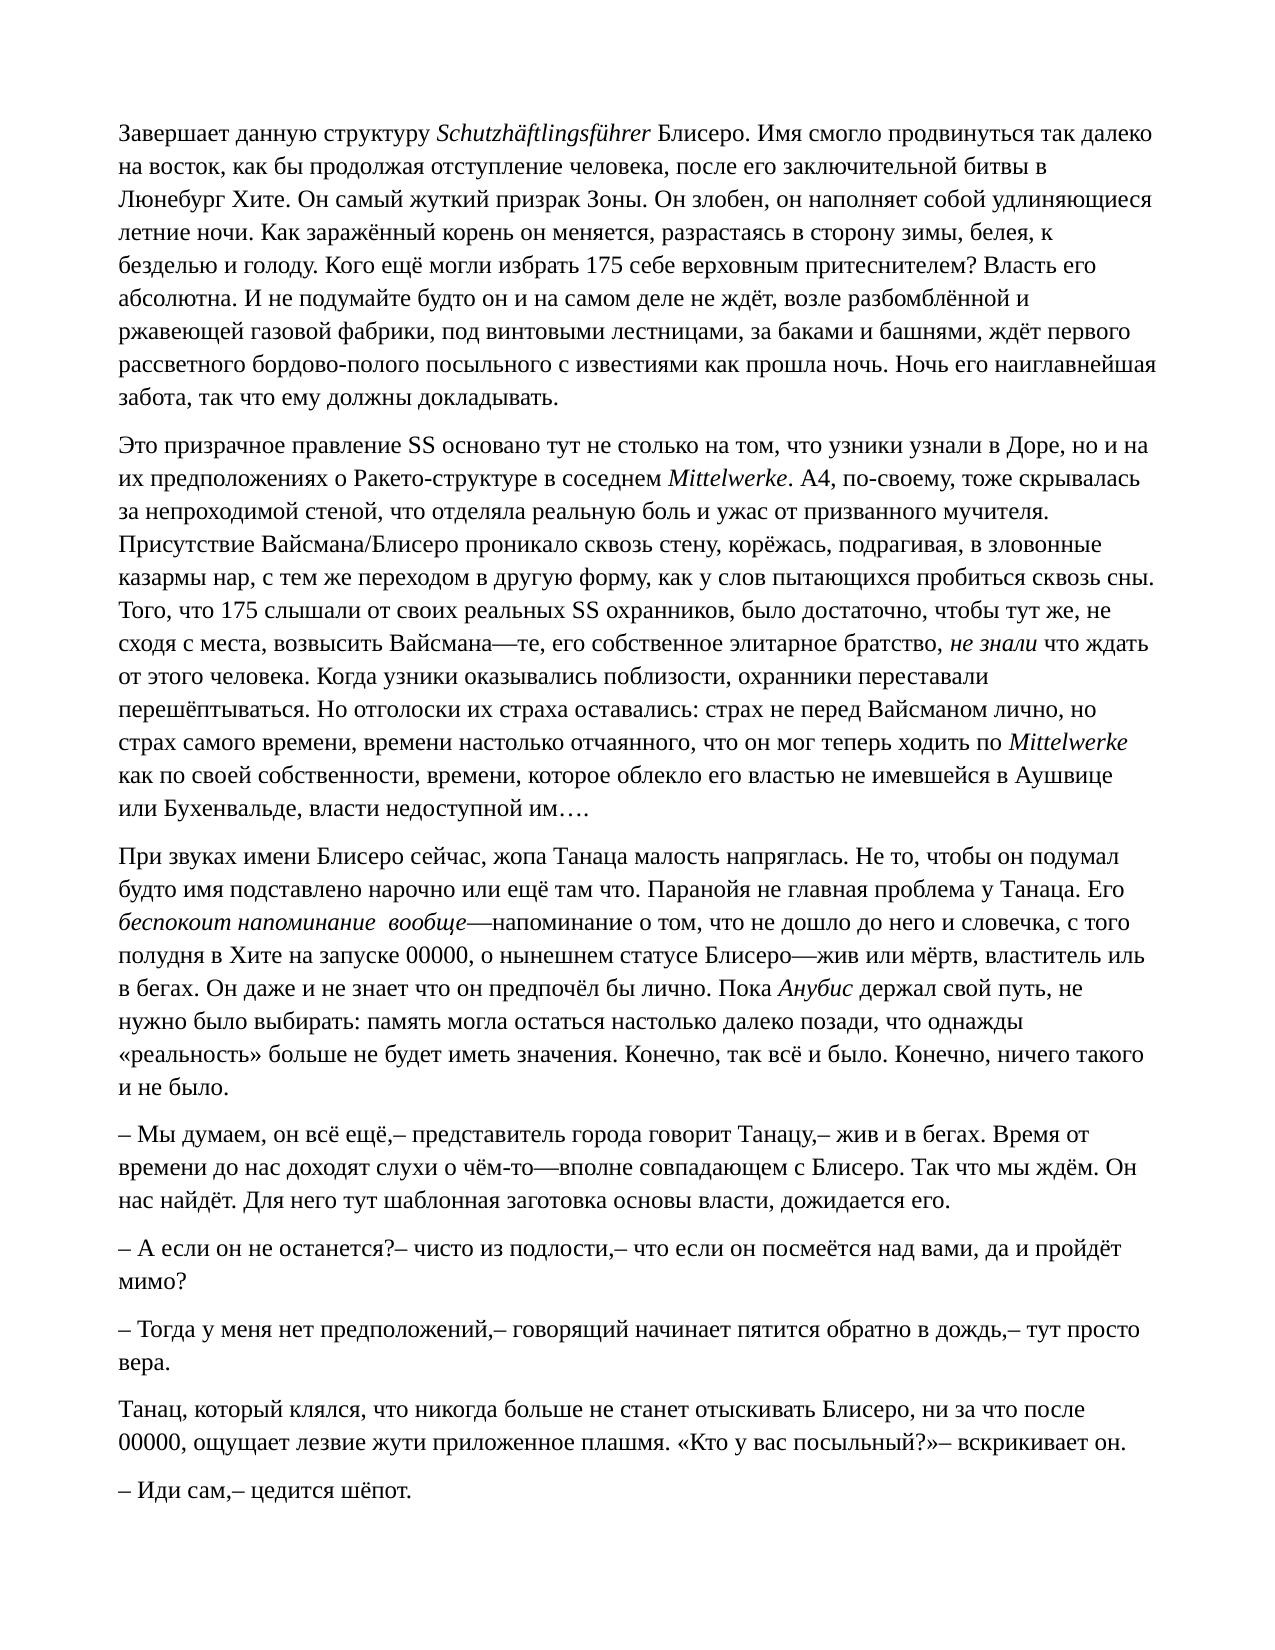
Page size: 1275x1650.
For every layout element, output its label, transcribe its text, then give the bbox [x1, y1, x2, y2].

text – Иди сам,– цедится шёпот. [118, 1475, 1157, 1504]
text При звуках имени Блисеро сейчас, жопа Танаца малость напряглась. Не то, чтобы он подумал будто имя подставлено нарочно или ещё там что. Паранойя не главная проблема у Танаца. Его беспокоит напоминание вообще—напоминание о том, что не дошло до него и словечка, с того полудня в Хите на запуске 00000, о нынешнем статусе Блисеро—жив или мёртв, властитель иль в бегах. Он даже и не знает что он предпочёл бы лично. Пока Анубис держал свой путь, не нужно было выбирать: память могла остаться настолько далеко позади, что однажды «реальность» больше не будет иметь значения. Конечно, так всё и было. Конечно, ничего такого и не было. [118, 841, 1157, 1101]
text Это призрачное правление SS основано тут не столько на том, что узники узнали в Доре, но и на их предположениях о Ракето-структуре в соседнем Mittelwerke. А4, по-своему, тоже скрывалась за непроходимой стеной, что отделяла реальную боль и ужас от призванного мучителя. Присутствие Вайсмана/Блисеро проникало сквозь стену, корёжась, подрагивая, в зловонные казармы нар, с тем же переходом в другую форму, как у слов пытающихся пробиться сквозь сны. Того, что 175 слышали от своих реальных SS охранников, было достаточно, чтобы тут же, не сходя с места, возвысить Вайсмана—те, его собственное элитарное братство, не знали что ждать от этого человека. Когда узники оказывались поблизости, охранники переставали перешёптываться. Но отголоски их страха оставались: страх не перед Вайсманом лично, но страх самого времени, времени настолько отчаянного, что он мог теперь ходить по Mittelwerke как по своей собственности, времени, которое облекло его властью не имевшейся в Аушвице или Бухенвальде, власти недоступной им…. [118, 430, 1157, 822]
text – А если он не останется?– чисто из подлости,– что если он посмеётся над вами, да и пройдёт мимо? [118, 1233, 1157, 1295]
text Танац, который клялся, что никогда больше не станет отыскивать Блисеро, ни за что после 00000, ощущает лезвие жути приложенное плашмя. «Кто у вас посыльный?»– вскрикивает он. [118, 1394, 1157, 1456]
text Завершает данную структуру Schutzhäftlingsführer Блисеро. Имя смогло продвинуться так далеко на восток, как бы продолжая отступление человека, после его заключительной битвы в Люнебург Хите. Он самый жуткий призрак Зоны. Он злобен, он наполняет собой удлиняющиеся летние ночи. Как заражённый корень он меняется, разрастаясь в сторону зимы, белея, к безделью и голоду. Кого ещё могли избрать 175 себе верховным притеснителем? Власть его абсолютна. И не подумайте будто он и на самом деле не ждёт, возле разбомблённой и ржавеющей газовой фабрики, под винтовыми лестницами, за баками и башнями, ждёт первого рассветного бордово-полого посыльного с известиями как прошла ночь. Ночь его наиглавнейшая забота, так что ему должны докладывать. [118, 118, 1157, 411]
text – Мы думаем, он всё ещё,– представитель города говорит Танацу,– жив и в бегах. Время от времени до нас доходят слухи о чём-то—вполне совпадающем с Блисеро. Так что мы ждём. Он нас найдёт. Для него тут шаблонная заготовка основы власти, дожидается его. [118, 1119, 1157, 1214]
text – Тогда у меня нет предположений,– говорящий начинает пятится обратно в дождь,– тут просто вера. [118, 1314, 1157, 1376]
